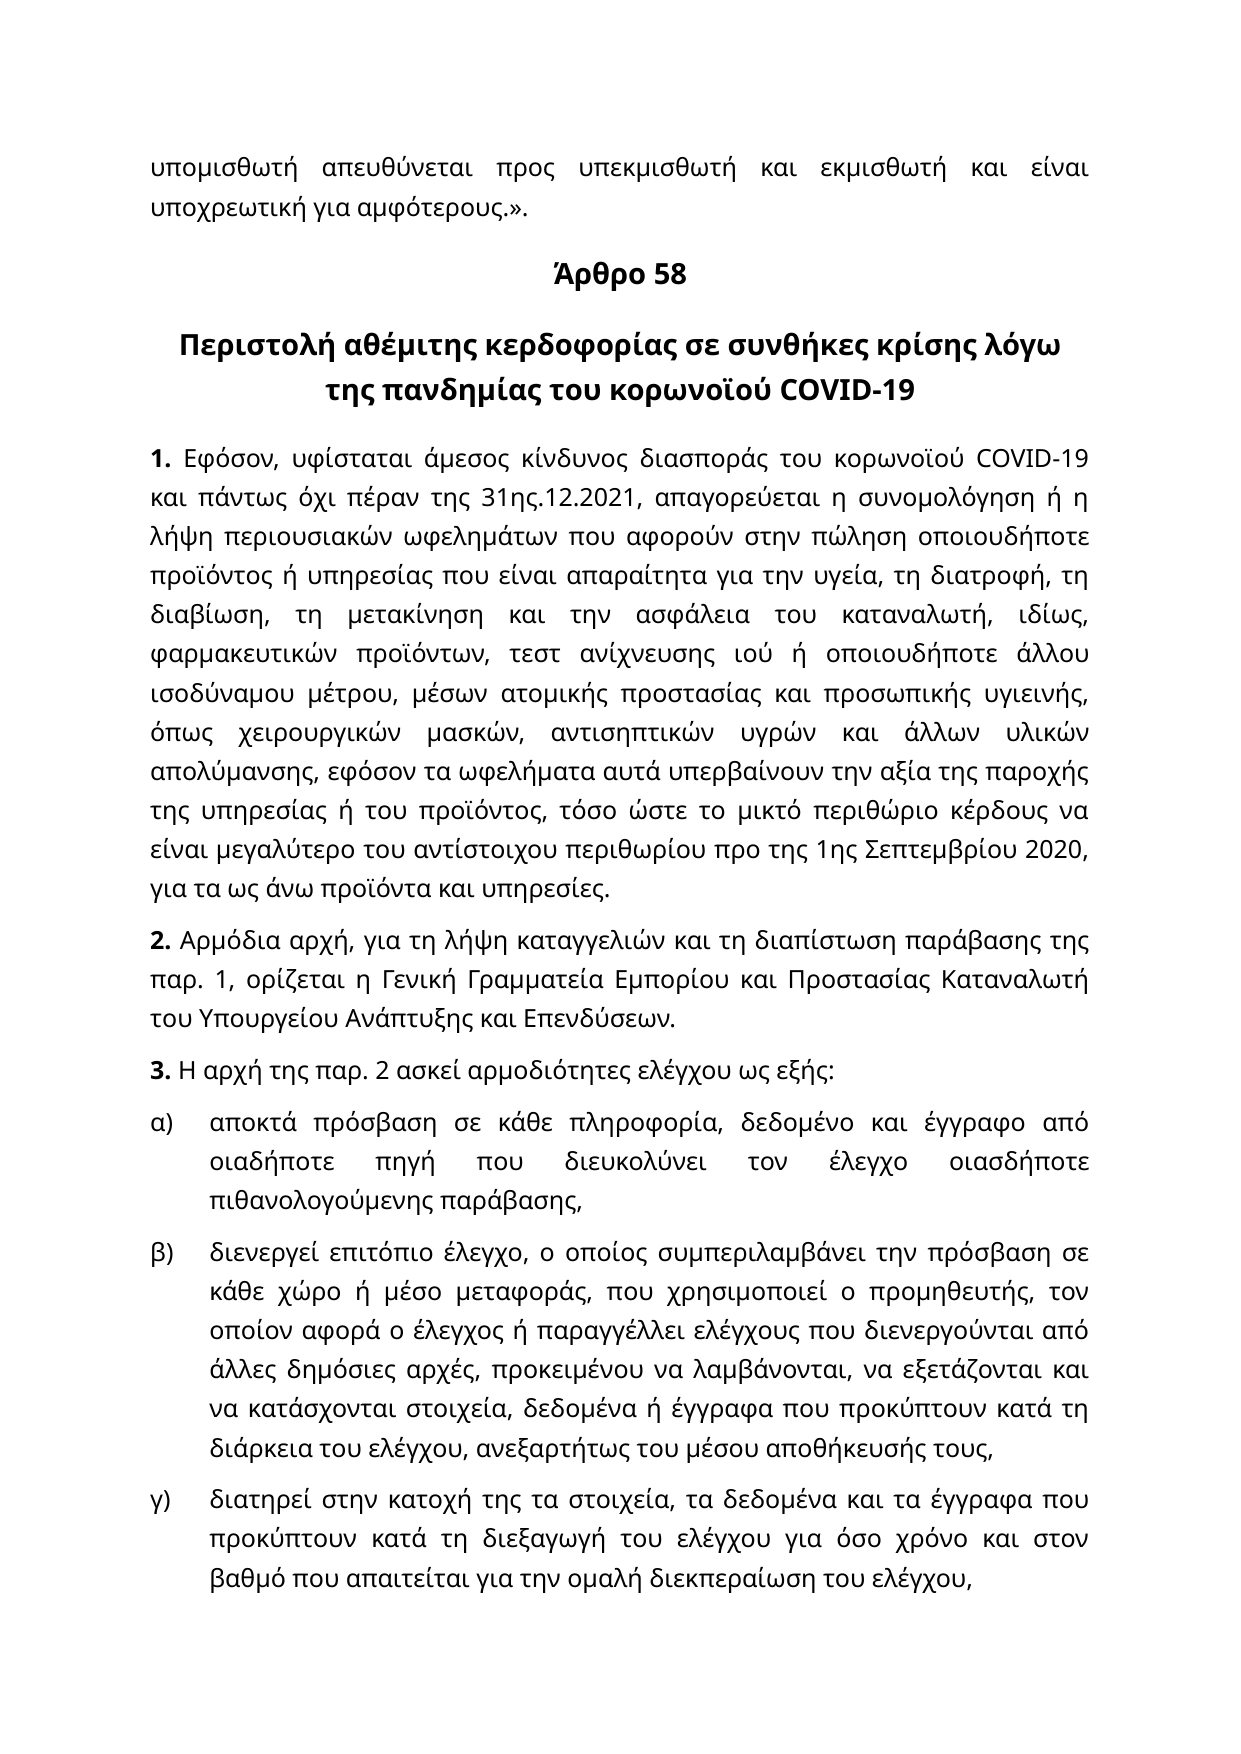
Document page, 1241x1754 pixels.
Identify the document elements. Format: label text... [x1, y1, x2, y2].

list γ) διατηρεί στην κατοχή της τα στοιχεία, τα δεδομένα και τα έγγραφα που προκύπτουν κατά τη διεξαγωγή του ελέγχου για όσο χρόνο και στον βαθμό που απαιτείται για την ομαλή διεκπεραίωση του ελέγχου, [150, 1482, 1090, 1594]
text υπομισθωτή απευθύνεται προς υπεκμισθωτή και εκμισθωτή και είναι υποχρεωτική για αμφότερους.». [150, 150, 1090, 223]
text 3. Η αρχή της παρ. 2 ασκεί αρμοδιότητες ελέγχου ως εξής: [150, 1053, 1090, 1087]
subtitle Περιστολή αθέμιτης κερδοφορίας σε συνθήκες κρίσης λόγω της πανδημίας του κορωνοϊού COVID-19 [150, 324, 1090, 409]
list α) αποκτά πρόσβαση σε κάθε πληροφορία, δεδομένο και έγγραφο από οιαδήποτε πηγή που διευκολύνει τον έλεγχο οιασδήποτε πιθανολογούμενης παράβασης, [150, 1104, 1090, 1217]
text 1. Εφόσον, υφίσταται άμεσος κίνδυνος διασποράς του κορωνοϊού COVID-19 και πάντως όχι πέραν της 31ης.12.2021, απαγορεύεται η συνομολόγηση ή η λήψη περιουσιακών ωφελημάτων που αφορούν στην πώληση οποιουδήποτε προϊόντος ή υπηρεσίας που είναι απαραίτητα για την υγεία, τη διατροφή, τη διαβίωση, τη μετακίνηση και την ασφάλεια του καταναλωτή, ιδίως, φαρμακευτικών προϊόντων, τεστ ανίχνευσης ιού ή οποιουδήποτε άλλου ισοδύναμου μέτρου, μέσων ατομικής προστασίας και προσωπικής υγιεινής, όπως χειρουργικών μασκών, αντισηπτικών υγρών και άλλων υλικών απολύμανσης, εφόσον τα ωφελήματα αυτά υπερβαίνουν την αξία της παροχής της υπηρεσίας ή του προϊόντος, τόσο ώστε το μικτό περιθώριο κέρδους να είναι μεγαλύτερο του αντίστοιχου περιθωρίου προ της 1ης Σεπτεμβρίου 2020, για τα ως άνω προϊόντα και υπηρεσίες. [150, 440, 1090, 905]
text 2. Αρμόδια αρχή, για τη λήψη καταγγελιών και τη διαπίστωση παράβασης της παρ. 1, ορίζεται η Γενική Γραμματεία Εμπορίου και Προστασίας Καταναλωτή του Υπουργείου Ανάπτυξης και Επενδύσεων. [150, 923, 1090, 1035]
subtitle Άρθρο 58 [150, 253, 1090, 293]
list β) διενεργεί επιτόπιο έλεγχο, ο οποίος συμπεριλαμβάνει την πρόσβαση σε κάθε χώρο ή μέσο μεταφοράς, που χρησιμοποιεί ο προμηθευτής, τον οποίον αφορά ο έλεγχος ή παραγγέλλει ελέγχους που διενεργούνται από άλλες δημόσιες αρχές, προκειμένου να λαμβάνονται, να εξετάζονται και να κατάσχονται στοιχεία, δεδομένα ή έγγραφα που προκύπτουν κατά τη διάρκεια του ελέγχου, ανεξαρτήτως του μέσου αποθήκευσής τους, [150, 1234, 1090, 1464]
